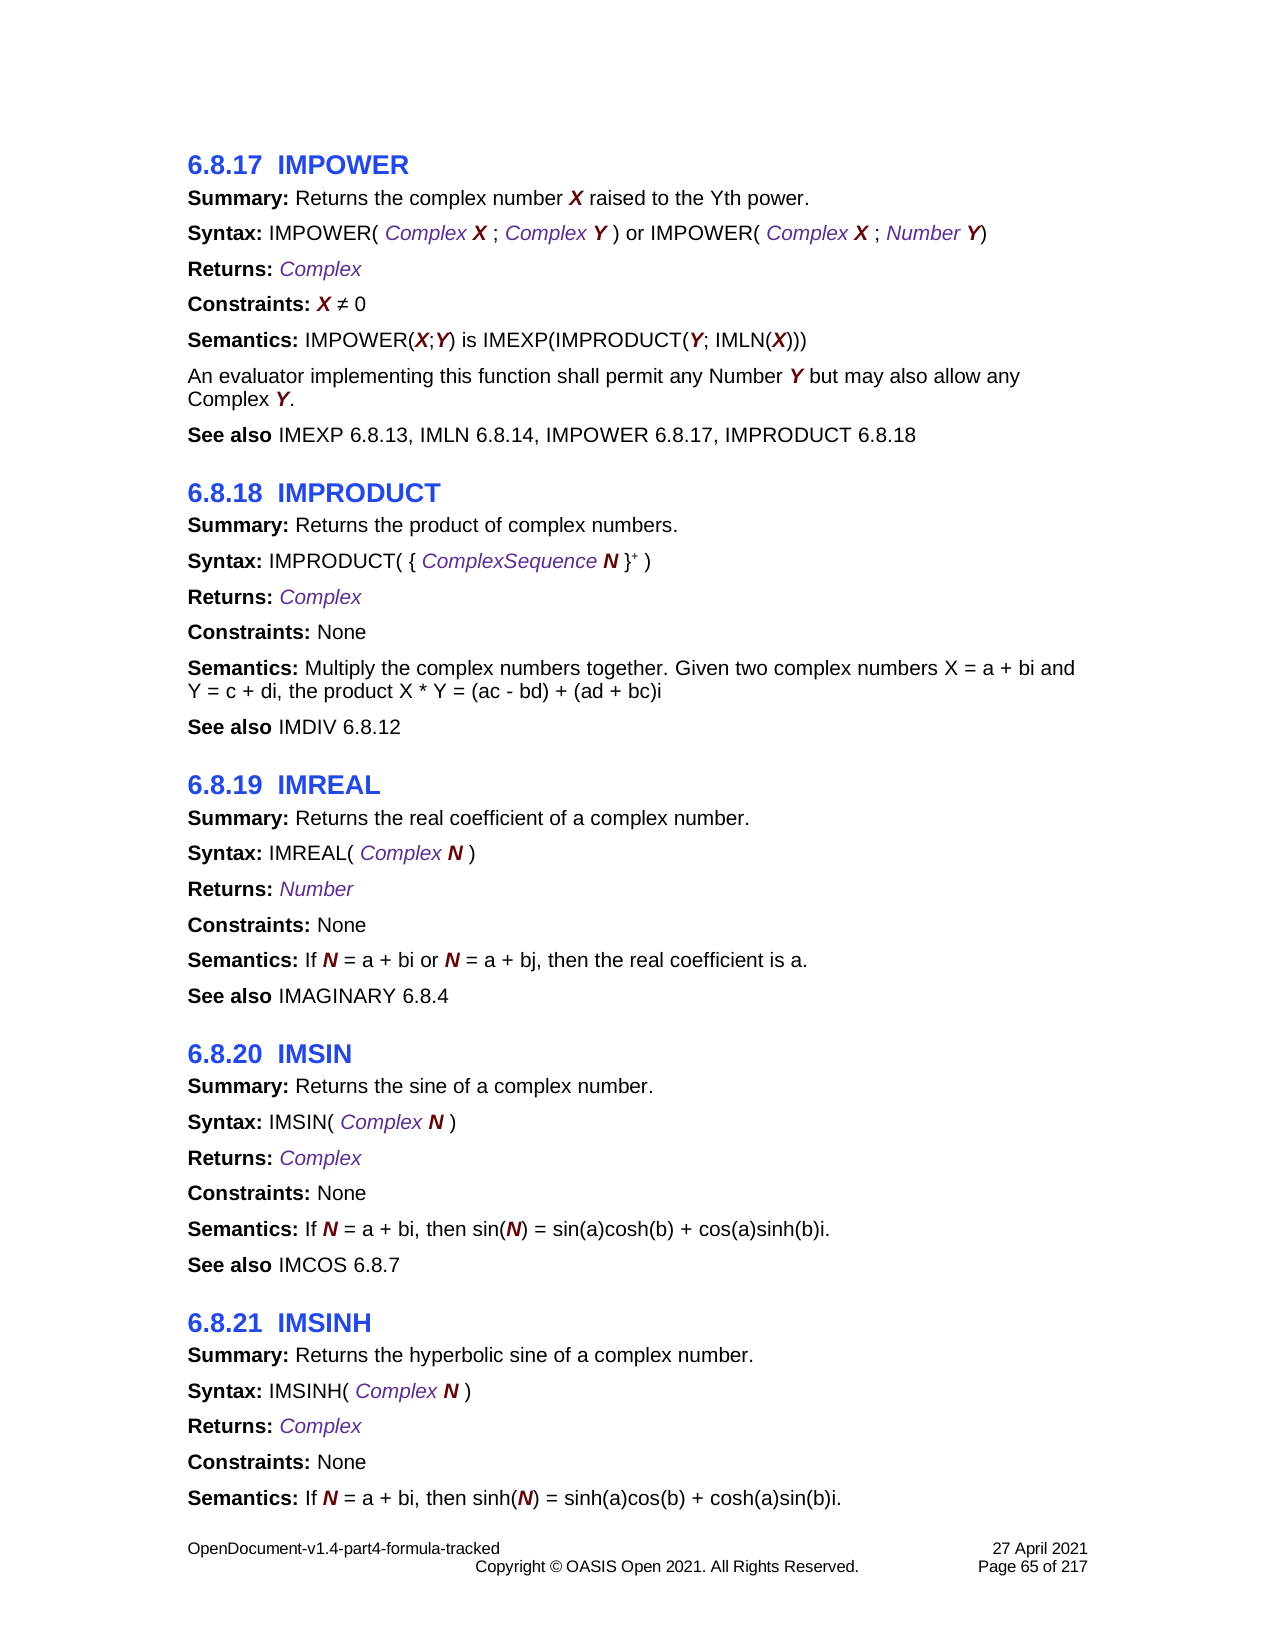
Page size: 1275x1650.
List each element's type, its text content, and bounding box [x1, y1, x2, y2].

text Constraints: None [187, 1182, 1088, 1205]
text Semantics: If N = a + bi or N = a + bj, then the real coefficient is a. [187, 949, 1088, 972]
text Semantics: If N = a + bi, then sin(N) = sin(a)cosh(b) + cos(a)sinh(b)i. [187, 1217, 1088, 1241]
subtitle IMSIN [187, 1039, 1088, 1069]
text Syntax: IMSINH( Complex N ) [187, 1379, 1088, 1403]
subtitle IMSINH [187, 1308, 1088, 1338]
text An evaluator implementing this function shall permit any Number Y but may also allow any Complex Y. [187, 364, 1088, 411]
text Constraints: X ≠ 0 [187, 293, 1088, 316]
text Summary: Returns the product of complex numbers. [187, 514, 1088, 537]
subtitle IMREAL [187, 770, 1088, 800]
text Constraints: None [187, 621, 1088, 644]
text Semantics: If N = a + bi, then sinh(N) = sinh(a)cos(b) + cosh(a)sin(b)i. [187, 1486, 1088, 1510]
subtitle IMPRODUCT [187, 478, 1088, 508]
text Summary: Returns the hyperbolic sine of a complex number. [187, 1344, 1088, 1367]
text See also IMAGINARY 6.8.4 [187, 984, 1088, 1008]
text See also IMCOS 6.8.7 [187, 1253, 1088, 1277]
text Constraints: None [187, 1451, 1088, 1474]
text Summary: Returns the complex number X raised to the Yth power. [187, 186, 1088, 209]
subtitle IMPOWER [187, 150, 1088, 180]
text Constraints: None [187, 913, 1088, 937]
text Returns: Complex [187, 257, 1088, 281]
text Summary: Returns the sine of a complex number. [187, 1075, 1088, 1098]
text See also IMDIV 6.8.12 [187, 716, 1088, 739]
text Semantics: Multiply the complex numbers together. Given two complex numbers X = a + bi and Y = c + di, the product X * Y = (ac - bd) + (ad + bc)i [187, 656, 1088, 703]
text Syntax: IMSIN( Complex N ) [187, 1111, 1088, 1134]
text Returns: Complex [187, 1415, 1088, 1438]
text Returns: Number [187, 877, 1088, 901]
text Returns: Complex [187, 1146, 1088, 1170]
text Summary: Returns the real coefficient of a complex number. [187, 806, 1088, 830]
text Syntax: IMPOWER( Complex X ; Complex Y ) or IMPOWER( Complex X ; Number Y) [187, 222, 1088, 245]
text Semantics: IMPOWER(X;Y) is IMEXP(IMPRODUCT(Y; IMLN(X))) [187, 328, 1088, 352]
text Returns: Complex [187, 585, 1088, 609]
text Syntax: IMREAL( Complex N ) [187, 842, 1088, 865]
text Syntax: IMPRODUCT( { ComplexSequence N }+ ) [187, 549, 1088, 573]
text See also IMEXP 6.8.13, IMLN 6.8.14, IMPOWER 6.8.17, IMPRODUCT 6.8.18 [187, 423, 1088, 447]
